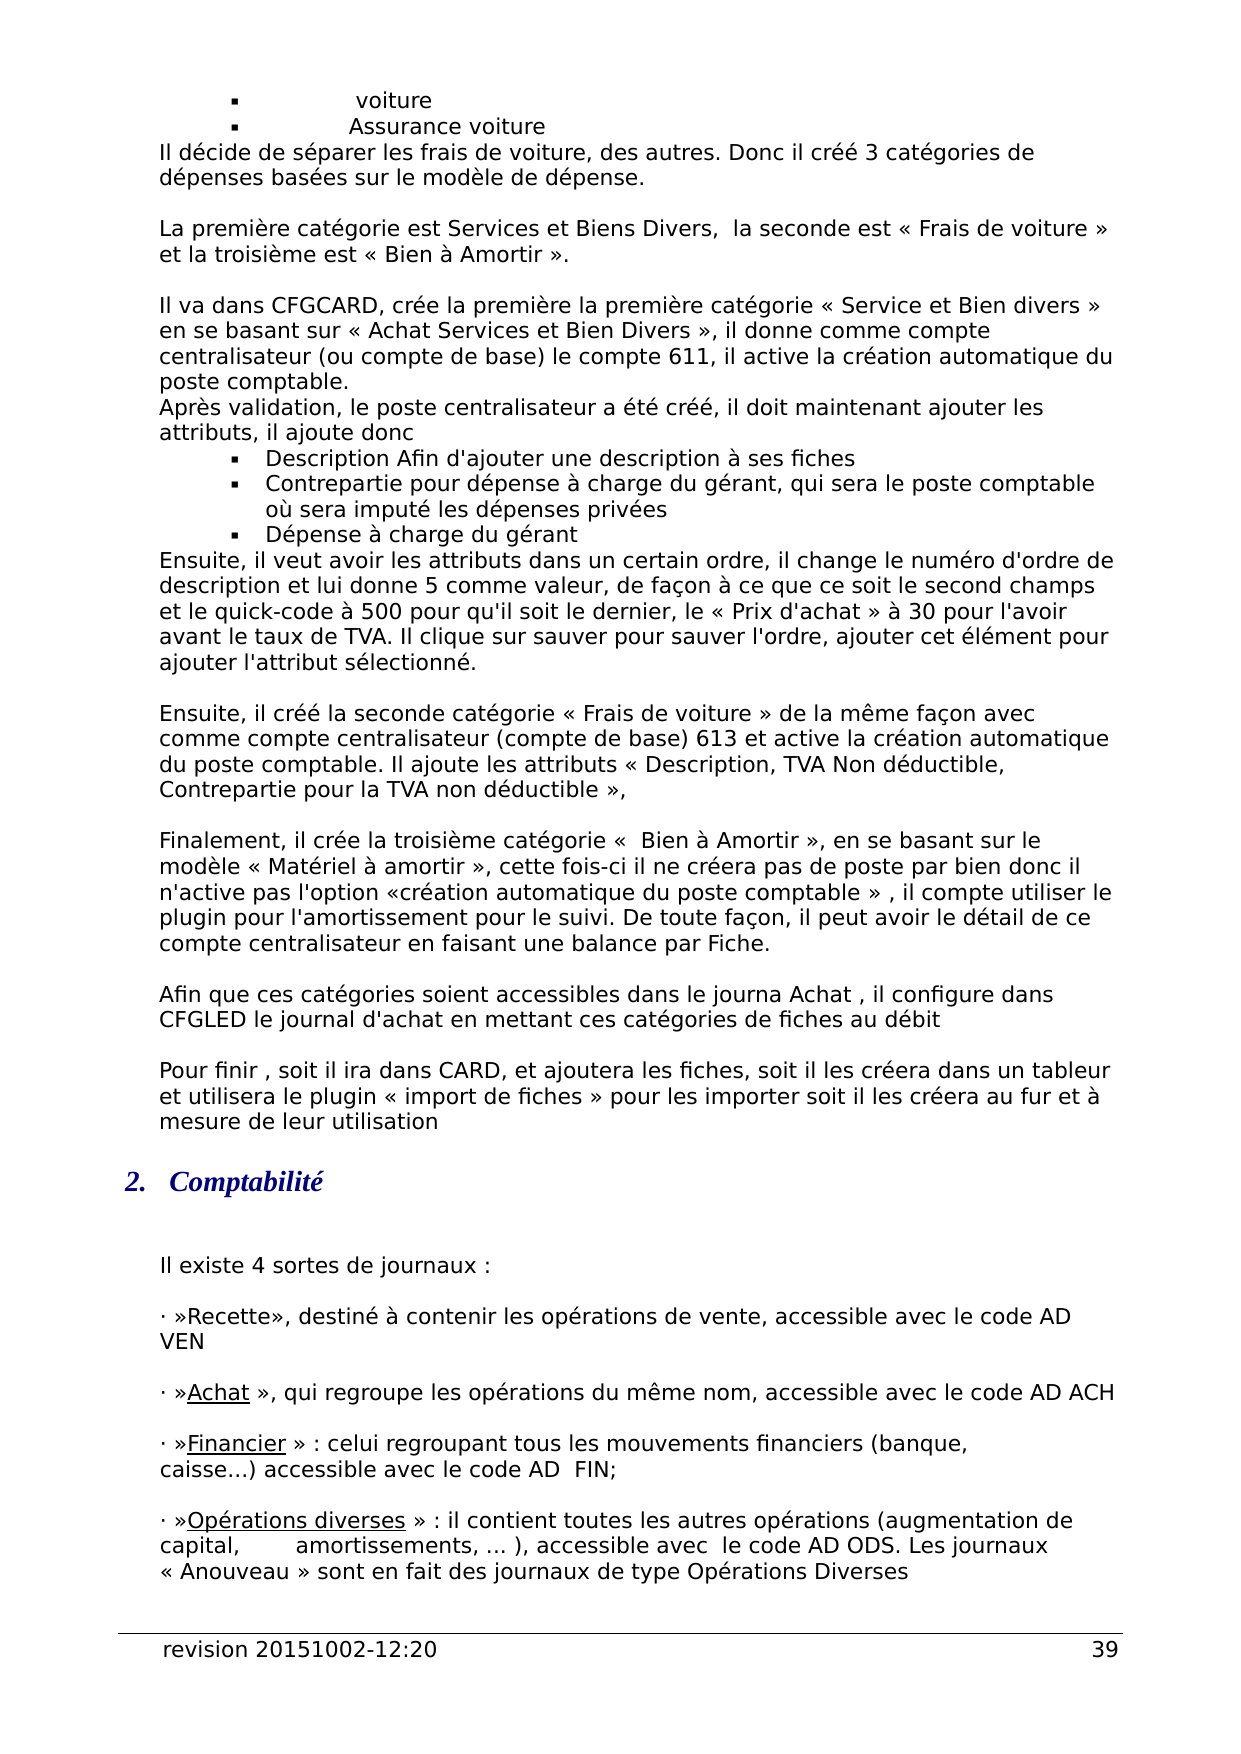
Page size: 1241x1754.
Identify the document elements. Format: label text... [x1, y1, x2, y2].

text caisse...) accessible avec le code AD FIN; [159, 1457, 1123, 1483]
list Assurance voiture [228, 114, 1123, 139]
text · »Achat », qui regroupe les opérations du même nom, accessible avec le code AD ACH [159, 1381, 1123, 1406]
text Il décide de séparer les frais de voiture, des autres. Donc il créé 3 catégories de dépenses basées sur le modèle de dépense. [159, 139, 1123, 191]
text Il va dans CFGCARD, crée la première la première catégorie « Service et Bien divers » en se basant sur « Achat Services et Bien Divers », il donne comme compte centralisateur (ou compte de base) le compte 611, il active la création automatique du poste comptable. [159, 293, 1123, 395]
text · »Financier » : celui regroupant tous les mouvements financiers (banque, [159, 1432, 1123, 1457]
text Après validation, le poste centralisateur a été créé, il doit maintenant ajouter les attributs, il ajoute donc [159, 395, 1123, 446]
list Contrepartie pour dépense à charge du gérant, qui sera le poste comptable où sera imputé les dépenses privées [228, 471, 1123, 522]
text Afin que ces catégories soient accessibles dans le journa Achat , il configure dans CFGLED le journal d'achat en mettant ces catégories de fiches au débit [159, 982, 1123, 1033]
text La première catégorie est Services et Biens Divers, la seconde est « Frais de voiture » et la troisième est « Bien à Amortir ». [159, 216, 1123, 267]
text · »Recette», destiné à contenir les opérations de vente, accessible avec le code AD VEN [159, 1304, 1123, 1355]
list voiture [228, 88, 1123, 114]
text Pour finir , soit il ira dans CARD, et ajoutera les fiches, soit il les créera dans un tableur et utilisera le plugin « import de fiches » pour les importer soit il les créera au fur et à mesure de leur utilisation [159, 1058, 1123, 1135]
text Ensuite, il veut avoir les attributs dans un certain ordre, il change le numéro d'ordre de description et lui donne 5 comme valeur, de façon à ce que ce soit le second champs et le quick-code à 500 pour qu'il soit le dernier, le « Prix d'achat » à 30 pour l'avoir avant le taux de TVA. Il clique sur sauver pour sauver l'ordre, ajouter cet élément pour ajouter l'attribut sélectionné. [159, 548, 1123, 676]
text Finalement, il crée la troisième catégorie « Bien à Amortir », en se basant sur le modèle « Matériel à amortir », cette fois-ci il ne créera pas de poste par bien donc il n'active pas l'option «création automatique du poste comptable » , il compte utiliser le plugin pour l'amortissement pour le suivi. De toute façon, il peut avoir le détail de ce compte centralisateur en faisant une balance par Fiche. [159, 829, 1123, 956]
text Il existe 4 sortes de journaux : [159, 1253, 1123, 1278]
subtitle Comptabilité [117, 1164, 1123, 1198]
list Dépense à charge du gérant [228, 522, 1123, 548]
text Ensuite, il créé la seconde catégorie « Frais de voiture » de la même façon avec comme compte centralisateur (compte de base) 613 et active la création automatique du poste comptable. Il ajoute les attributs « Description, TVA Non déductible, Contrepartie pour la TVA non déductible », [159, 701, 1123, 803]
list Description Afin d'ajouter une description à ses fiches [228, 446, 1123, 471]
text · »Opérations diverses » : il contient toutes les autres opérations (augmentation de capital, amortissements, ... ), accessible avec le code AD ODS. Les journaux « Anouveau » sont en fait des journaux de type Opérations Diverses [159, 1508, 1123, 1585]
